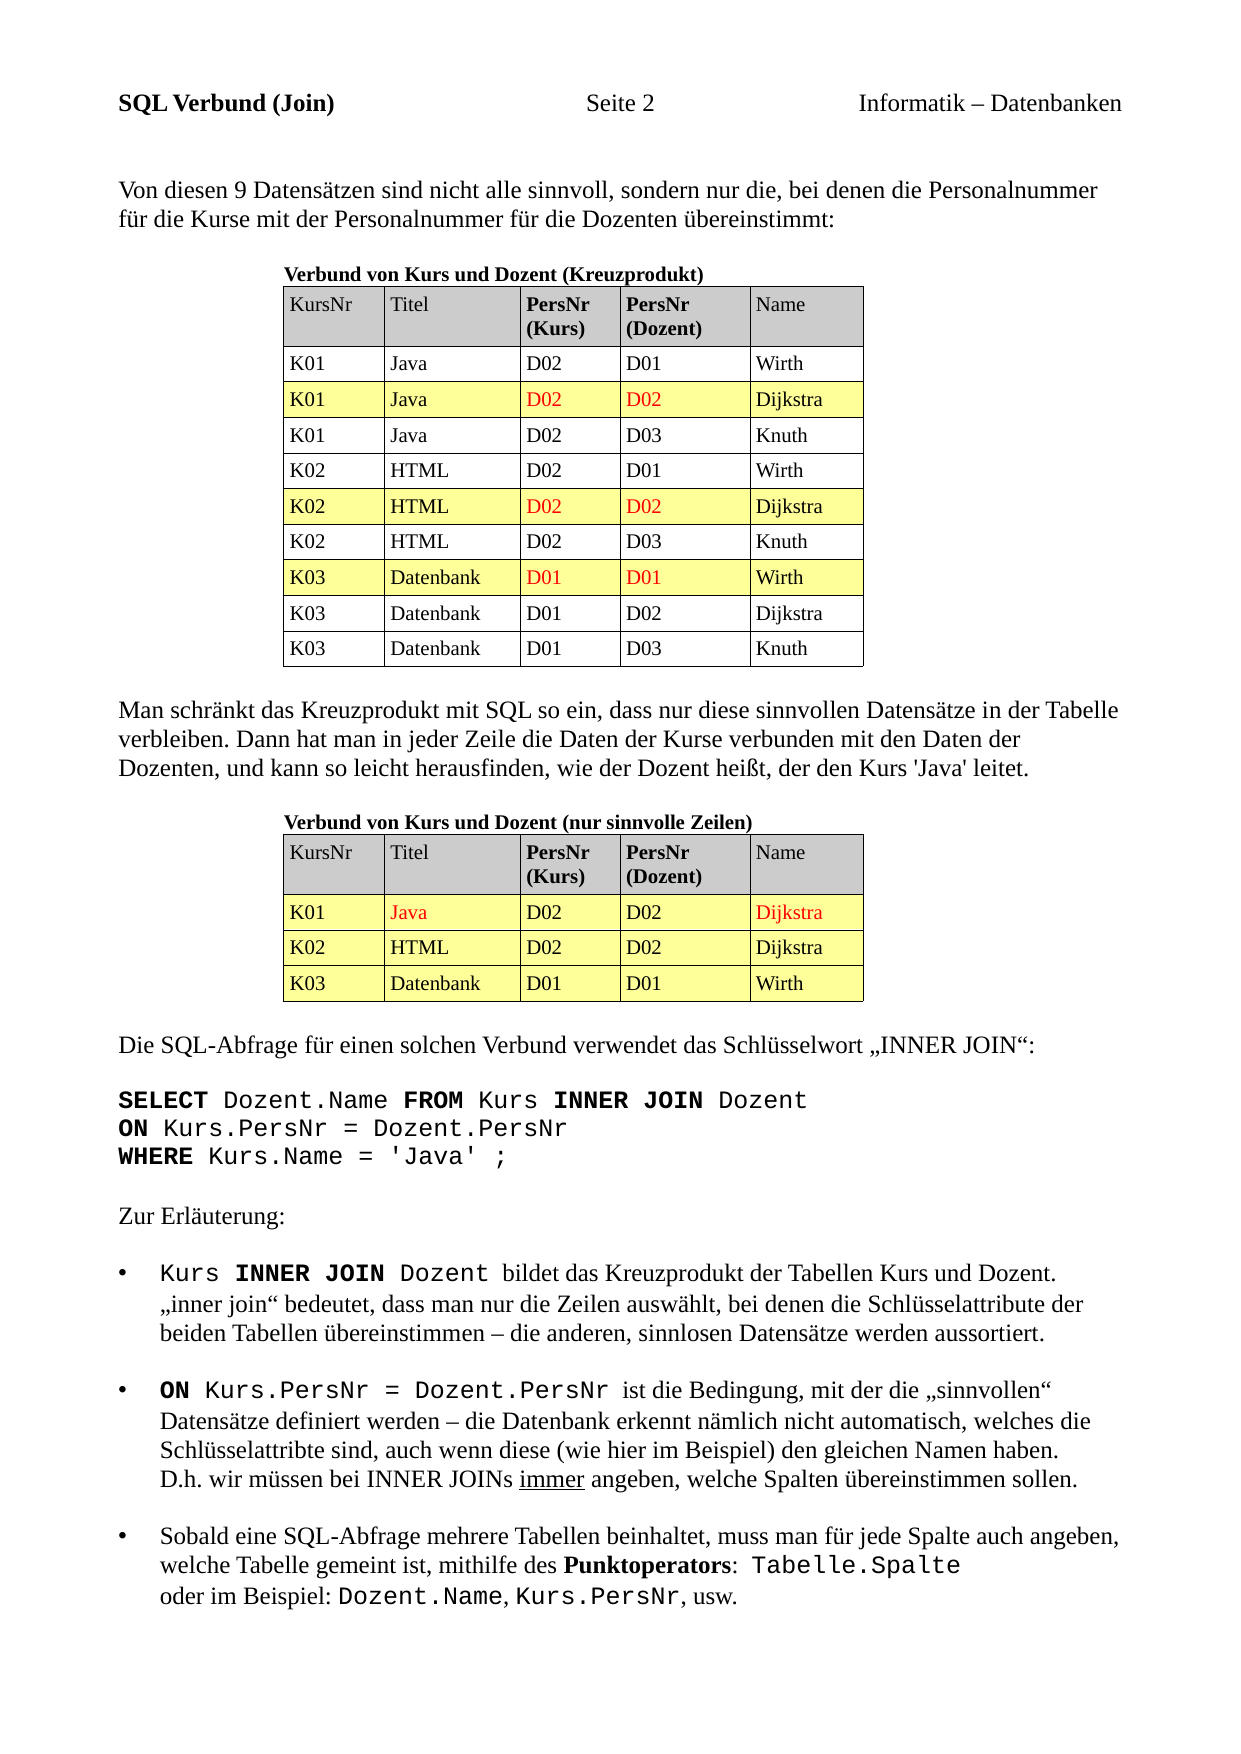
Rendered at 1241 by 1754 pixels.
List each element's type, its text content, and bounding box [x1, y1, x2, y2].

table_cell D01 [521, 596, 620, 631]
table_cell Datenbank [385, 596, 520, 631]
table_cell D02 [521, 931, 620, 965]
table_cell Java [385, 382, 520, 417]
table_cell Dijkstra [751, 931, 863, 965]
table_header PersNr (Dozent) [621, 287, 750, 346]
table_cell Knuth [751, 632, 863, 666]
table_cell D02 [521, 489, 620, 524]
table_cell D02 [621, 895, 750, 929]
table_cell D02 [521, 895, 620, 929]
table_cell K03 [284, 966, 384, 1001]
table_cell D02 [621, 382, 750, 417]
table_header Titel [385, 287, 520, 346]
table_header PersNr (Kurs) [521, 835, 620, 894]
table_header Verbund von Kurs und Dozent (Kreuzprodukt) [284, 262, 980, 666]
table_cell D01 [621, 560, 750, 595]
table_cell D01 [621, 454, 750, 488]
table_cell D03 [621, 632, 750, 666]
table_cell K01 [284, 418, 384, 452]
table_cell Knuth [751, 418, 863, 452]
text SELECT Dozent.Name FROM Kurs INNER JOIN Dozent [118, 1087, 1122, 1116]
table_cell D02 [521, 525, 620, 559]
table_cell K02 [284, 931, 384, 965]
table_header Name [751, 835, 863, 894]
table_header [118, 810, 283, 1001]
table_cell Datenbank [385, 632, 520, 666]
table_cell Dijkstra [751, 382, 863, 417]
table_cell Wirth [751, 347, 863, 381]
table_cell D02 [621, 931, 750, 965]
table_cell D01 [621, 966, 750, 1001]
table_header PersNr (Dozent) [621, 835, 750, 894]
table_cell HTML [385, 489, 520, 524]
text Die SQL-Abfrage für einen solchen Verbund verwendet das Schlüsselwort „INNER JOIN“: [118, 1030, 1122, 1058]
table_cell Dijkstra [751, 489, 863, 524]
table_cell Knuth [751, 525, 863, 559]
table_header Verbund von Kurs und Dozent (nur sinnvolle Zeilen) [284, 810, 980, 1001]
text Von diesen 9 Datensätzen sind nicht alle sinnvoll, sondern nur die, bei denen die Personalnummer für die Kurse mit der Personalnummer für die Dozenten übereinstimmt: [118, 176, 1122, 233]
table_cell D02 [521, 347, 620, 381]
table_cell D02 [521, 454, 620, 488]
table_header PersNr (Kurs) [521, 287, 620, 346]
text Zur Erläuterung: [118, 1201, 1122, 1230]
table_cell Datenbank [385, 966, 520, 1001]
table_cell D01 [621, 347, 750, 381]
table_cell K03 [284, 632, 384, 666]
table_cell D03 [621, 525, 750, 559]
table_cell K01 [284, 382, 384, 417]
table_cell HTML [385, 454, 520, 488]
table_cell K02 [284, 525, 384, 559]
table_cell K03 [284, 596, 384, 631]
text WHERE Kurs.Name = 'Java' ; [118, 1144, 1122, 1172]
table_header KursNr [284, 287, 384, 346]
table_cell K03 [284, 560, 384, 595]
table_cell Java [385, 347, 520, 381]
table_header [980, 262, 1122, 666]
table_cell Wirth [751, 560, 863, 595]
list ON Kurs.PersNr = Dozent.PersNr ist die Bedingung, mit der die „sinnvollen“ Datensätze definiert werden – die Datenbank erkennt nämlich nicht automatisch, welches die Schlüsselattribte sind, auch wenn diese (wie hier im Beispiel) den gleichen Namen haben. D.h. wir müssen bei INNER JOINs immer angeben, welche Spalten übereinstimmen sollen. [118, 1376, 1122, 1493]
text Man schränkt das Kreuzprodukt mit SQL so ein, dass nur diese sinnvollen Datensätze in der Tabelle verbleiben. Dann hat man in jeder Zeile die Daten der Kurse verbunden mit den Daten der Dozenten, und kann so leicht herausfinden, wie der Dozent heißt, der den Kurs 'Java' leitet. [118, 695, 1122, 781]
table_cell K02 [284, 454, 384, 488]
table_cell Dijkstra [751, 895, 863, 929]
table_cell Java [385, 418, 520, 452]
table_cell Wirth [751, 966, 863, 1001]
table_cell D01 [521, 966, 620, 1001]
table_header [118, 262, 283, 666]
table_cell D02 [521, 418, 620, 452]
table_cell Java [385, 895, 520, 929]
table_header Name [751, 287, 863, 346]
text ON Kurs.PersNr = Dozent.PersNr [118, 1116, 1122, 1144]
table_cell Wirth [751, 454, 863, 488]
table_cell D02 [621, 596, 750, 631]
table_cell HTML [385, 931, 520, 965]
table_header [980, 810, 1122, 1001]
table_header Titel [385, 835, 520, 894]
table_header KursNr [284, 835, 384, 894]
table_cell D01 [521, 632, 620, 666]
list Sobald eine SQL-Abfrage mehrere Tabellen beinhaltet, muss man für jede Spalte auch angeben, welche Tabelle gemeint ist, mithilfe des Punktoperators: Tabelle.Spalte oder im Beispiel: Dozent.Name, Kurs.PersNr, usw. [118, 1521, 1122, 1612]
table_cell K02 [284, 489, 384, 524]
table_cell D02 [621, 489, 750, 524]
table_cell K01 [284, 895, 384, 929]
table_cell D02 [521, 382, 620, 417]
table_cell D03 [621, 418, 750, 452]
table_cell HTML [385, 525, 520, 559]
list Kurs INNER JOIN Dozent bildet das Kreuzprodukt der Tabellen Kurs und Dozent. „inner join“ bedeutet, dass man nur die Zeilen auswählt, bei denen die Schlüsselattribute der beiden Tabellen übereinstimmen – die anderen, sinnlosen Datensätze werden aussortiert. [118, 1258, 1122, 1347]
table_cell Dijkstra [751, 596, 863, 631]
table_cell D01 [521, 560, 620, 595]
table_cell K01 [284, 347, 384, 381]
table_cell Datenbank [385, 560, 520, 595]
